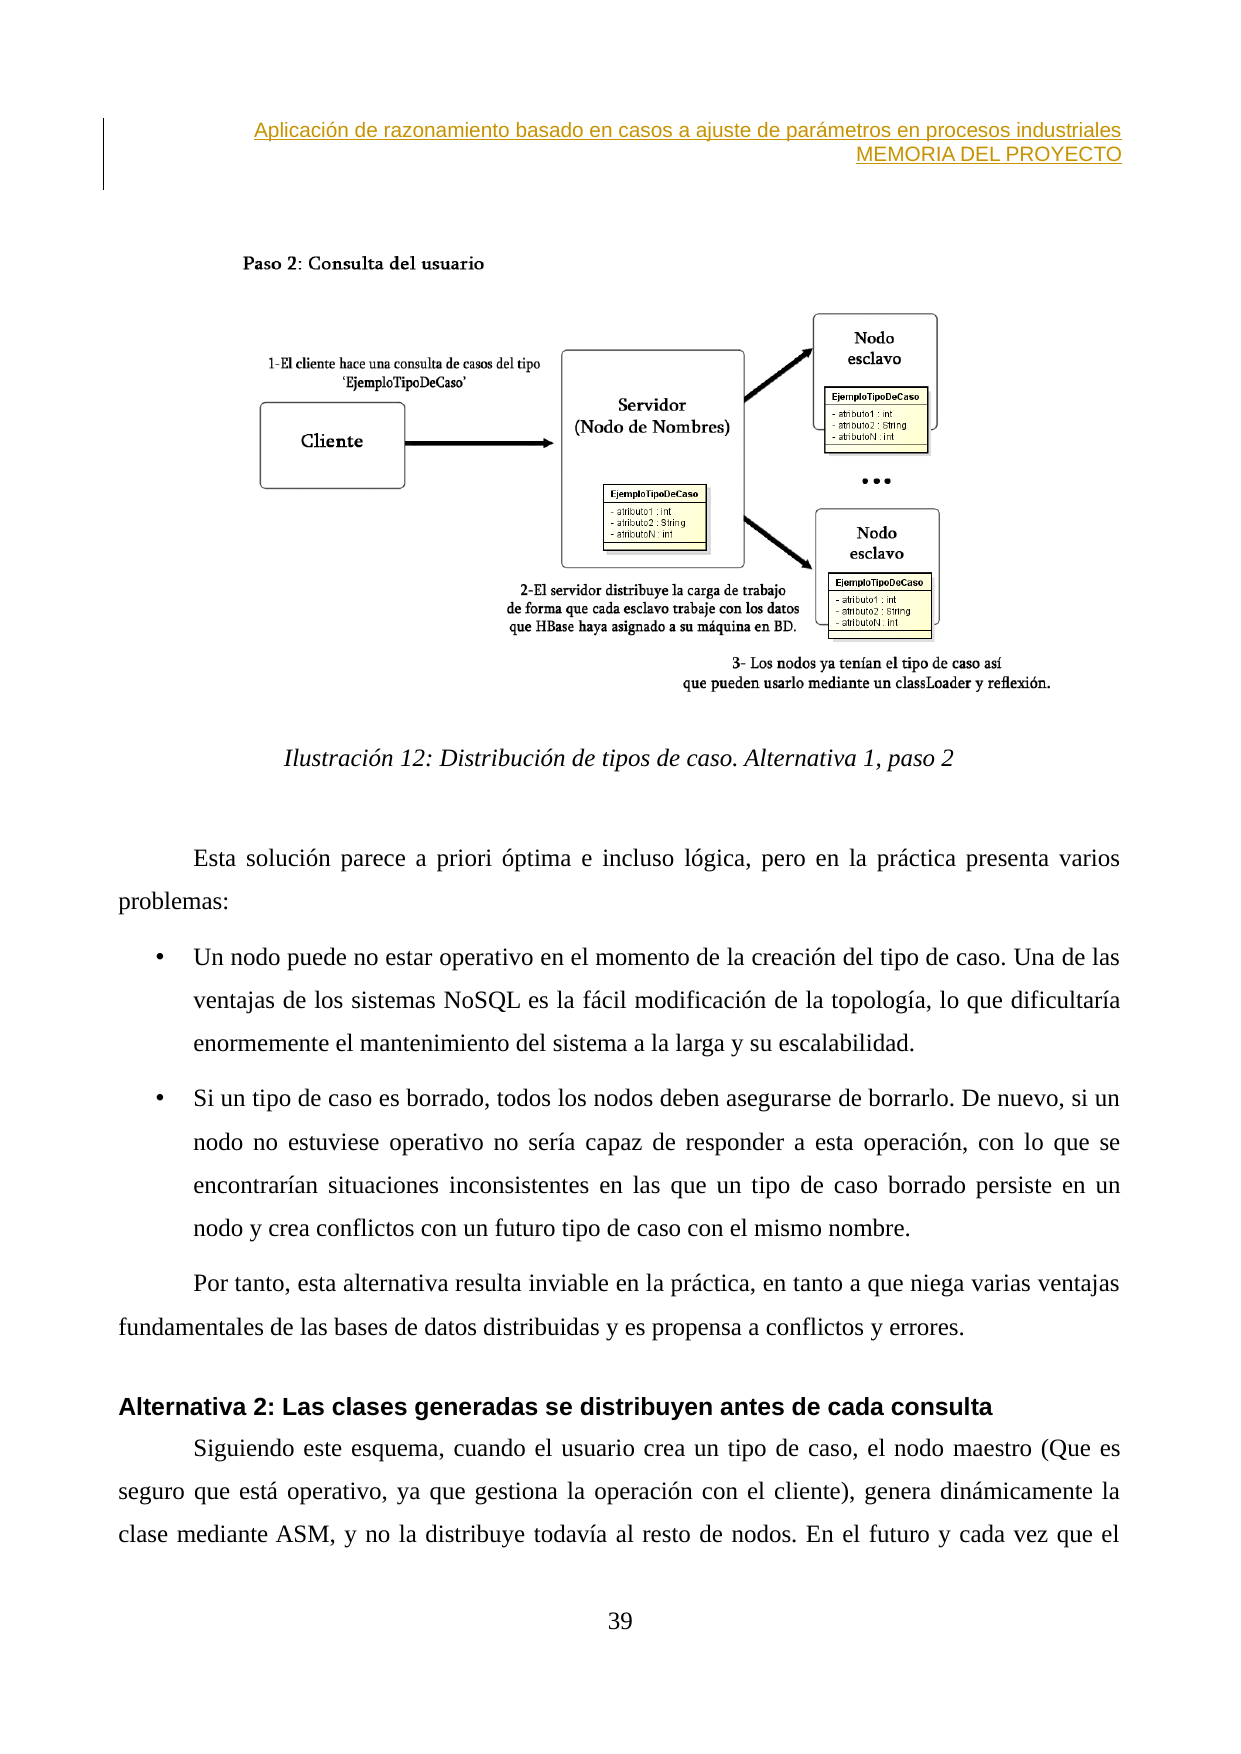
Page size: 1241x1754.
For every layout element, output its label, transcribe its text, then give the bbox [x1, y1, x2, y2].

picture [183, 219, 1058, 744]
text Esta solución parece a priori óptima e incluso lógica, pero en la práctica presenta varios problemas: [118, 843, 1122, 915]
text Siguiendo este esquema, cuando el usuario crea un tipo de caso, el nodo maestro (Que es seguro que está operativo, ya que gestiona la operación con el cliente), genera dinámicamente la clase mediante ASM, y no la distribuye todavía al resto de nodos. En el futuro y cada vez que el [118, 1433, 1122, 1548]
text Por tanto, esta alternativa resulta inviable en la práctica, en tanto a que niega varias ventajas fundamentales de las bases de datos distribuidas y es propensa a conflictos y errores. [118, 1268, 1122, 1340]
text Ilustración 12: Distribución de tipos de caso. Alternativa 1, paso 2 [131, 744, 1109, 772]
list Un nodo puede no estar operativo en el momento de la creación del tipo de caso. Una de las ventajas de los sistemas NoSQL es la fácil modificación de la topología, lo que dificultaría enormemente el mantenimiento del sistema a la larga y su escalabilidad. [156, 942, 1122, 1057]
subtitle Alternativa 2: Las clases generadas se distribuyen antes de cada consulta [118, 1392, 1122, 1421]
list Si un tipo de caso es borrado, todos los nodos deben asegurarse de borrarlo. De nuevo, si un nodo no estuviese operativo no sería capaz de responder a esta operación, con lo que se encontrarían situaciones inconsistentes en las que un tipo de caso borrado persiste en un nodo y crea conflictos con un futuro tipo de caso con el mismo nombre. [156, 1083, 1122, 1242]
